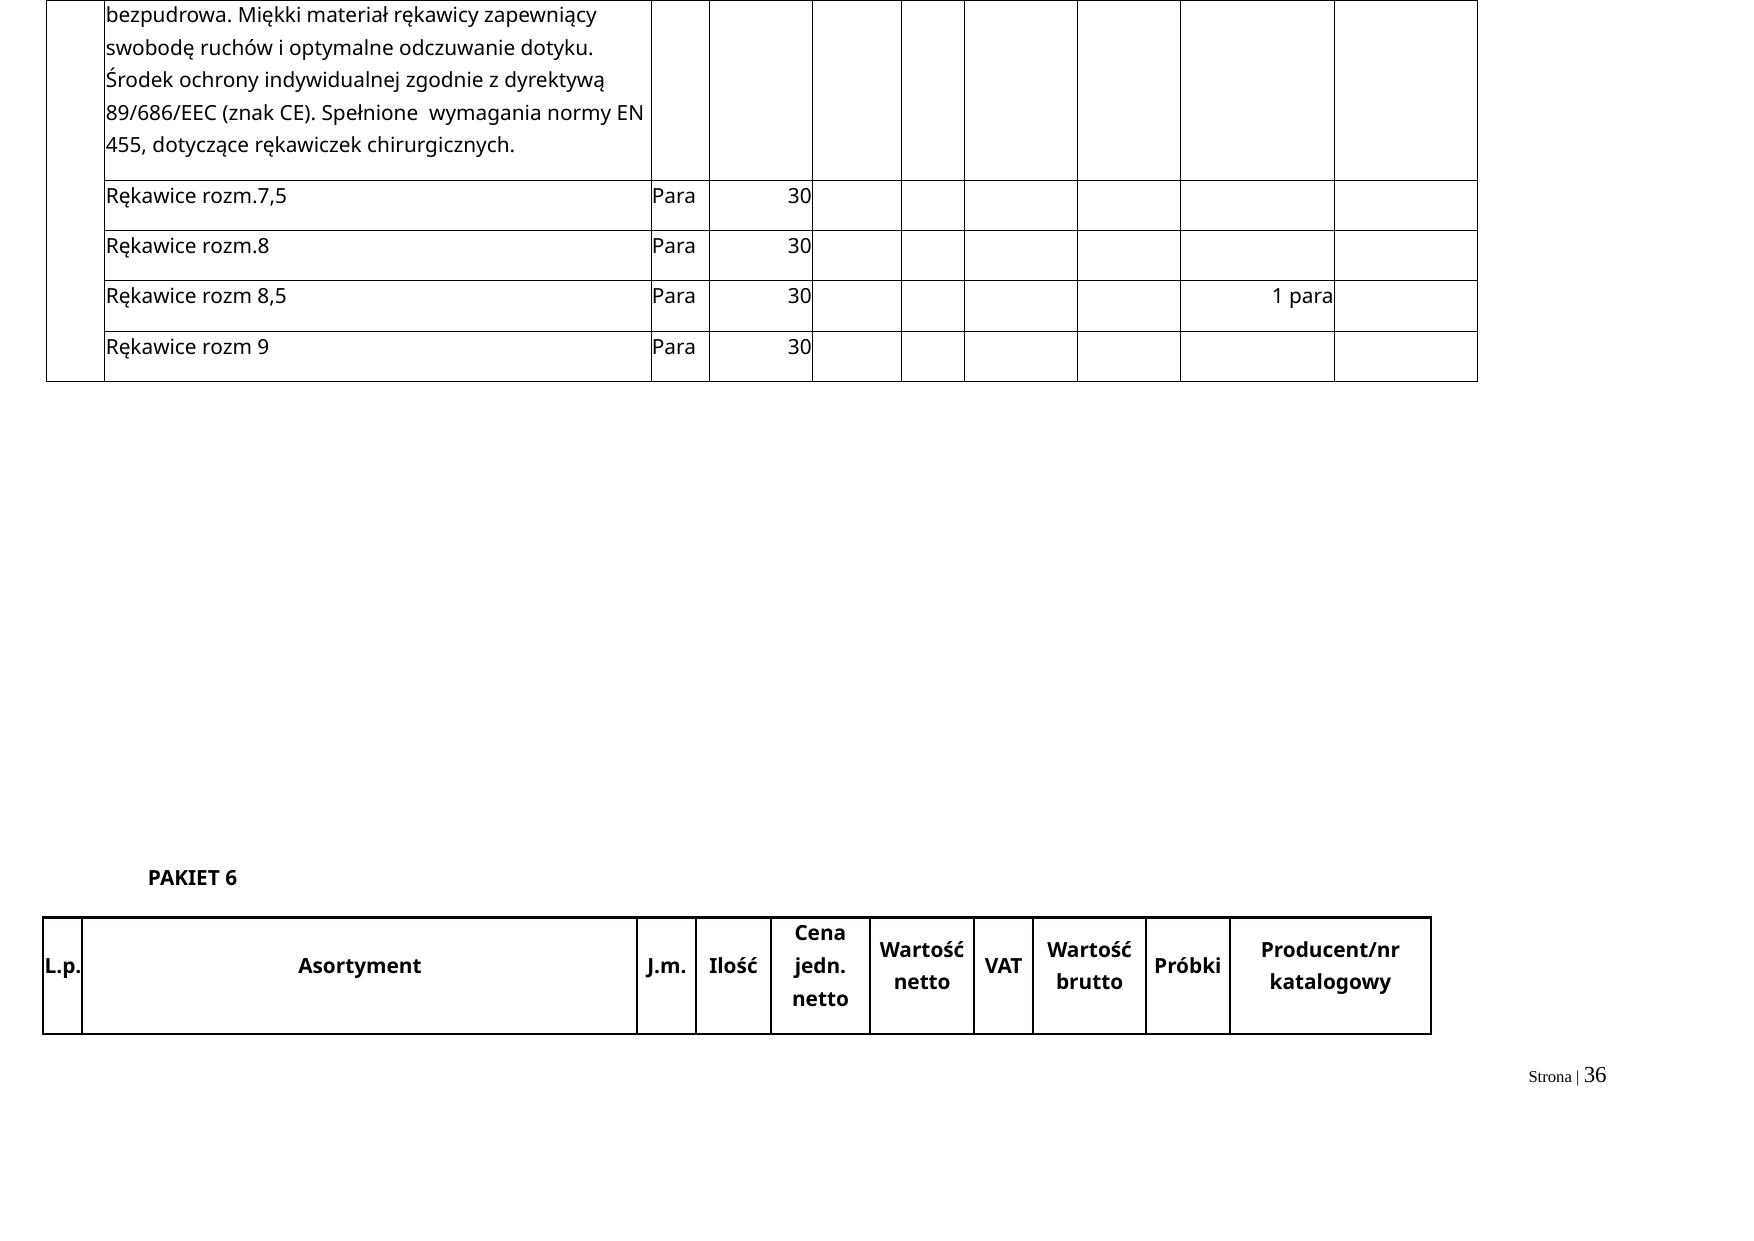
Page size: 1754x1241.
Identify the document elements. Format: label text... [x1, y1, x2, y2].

table_cell [1181, 332, 1334, 381]
table_header Wartość netto [871, 919, 973, 1033]
table_cell [902, 231, 964, 280]
table_cell [652, 1, 709, 180]
table_cell [813, 281, 901, 331]
table_cell Para [652, 231, 709, 280]
table_cell [1078, 332, 1180, 381]
table_cell Rękawice rozm 9 [105, 332, 651, 381]
table_cell [1078, 1, 1180, 180]
table_header Wartość brutto [1034, 919, 1145, 1033]
table_cell [1078, 281, 1180, 331]
table_cell [1181, 231, 1334, 280]
table_header Asortyment [83, 919, 636, 1033]
table_cell Rękawice rozm.8 [105, 231, 651, 280]
table_header J.m. [638, 919, 695, 1033]
table_cell 30 [710, 181, 812, 230]
table_cell [1181, 1, 1334, 180]
table_cell Para [652, 281, 709, 331]
table_cell [1335, 181, 1477, 230]
table_cell [965, 1, 1077, 180]
table_header Producent/nr katalogowy [1231, 919, 1430, 1033]
table_cell [965, 181, 1077, 230]
table_cell [902, 281, 964, 331]
table_cell Para [652, 332, 709, 381]
table_cell [1181, 181, 1334, 230]
table_cell bezpudrowa. Miękki materiał rękawicy zapewniący swobodę ruchów i optymalne odczuwanie dotyku. Środek ochrony indywidualnej zgodnie z dyrektywą 89/686/EEC (znak CE). Spełnione wymagania normy EN 455, dotyczące rękawiczek chirurgicznych. [105, 1, 651, 180]
table_cell [813, 1, 901, 180]
table_cell 30 [710, 332, 812, 381]
table_cell [47, 1, 104, 381]
table_cell Rękawice rozm.7,5 [105, 181, 651, 230]
table_cell [1078, 181, 1180, 230]
table_cell [965, 332, 1077, 381]
table_cell [1335, 332, 1477, 381]
table_header Ilość [697, 919, 770, 1033]
table_cell [1335, 1, 1477, 180]
table_cell Rękawice rozm 8,5 [105, 281, 651, 331]
table_cell [813, 181, 901, 230]
table_header Próbki [1147, 919, 1229, 1033]
table_header VAT [975, 919, 1032, 1033]
table_cell [1335, 281, 1477, 331]
table_cell [710, 1, 812, 180]
table_cell [902, 1, 964, 180]
table_cell Para [652, 181, 709, 230]
table_cell [965, 231, 1077, 280]
table_cell [902, 332, 964, 381]
table_cell [965, 281, 1077, 331]
table_cell 30 [710, 281, 812, 331]
table_cell [1335, 231, 1477, 280]
table_cell [902, 181, 964, 230]
table_header L.p. [44, 919, 81, 1033]
table_cell 30 [710, 231, 812, 280]
table_header Cena jedn. netto [772, 919, 869, 1033]
table_cell 1 para [1181, 281, 1334, 331]
table_cell [1078, 231, 1180, 280]
table_cell [813, 231, 901, 280]
text PAKIET 6 [148, 863, 1606, 891]
table_cell [813, 332, 901, 381]
